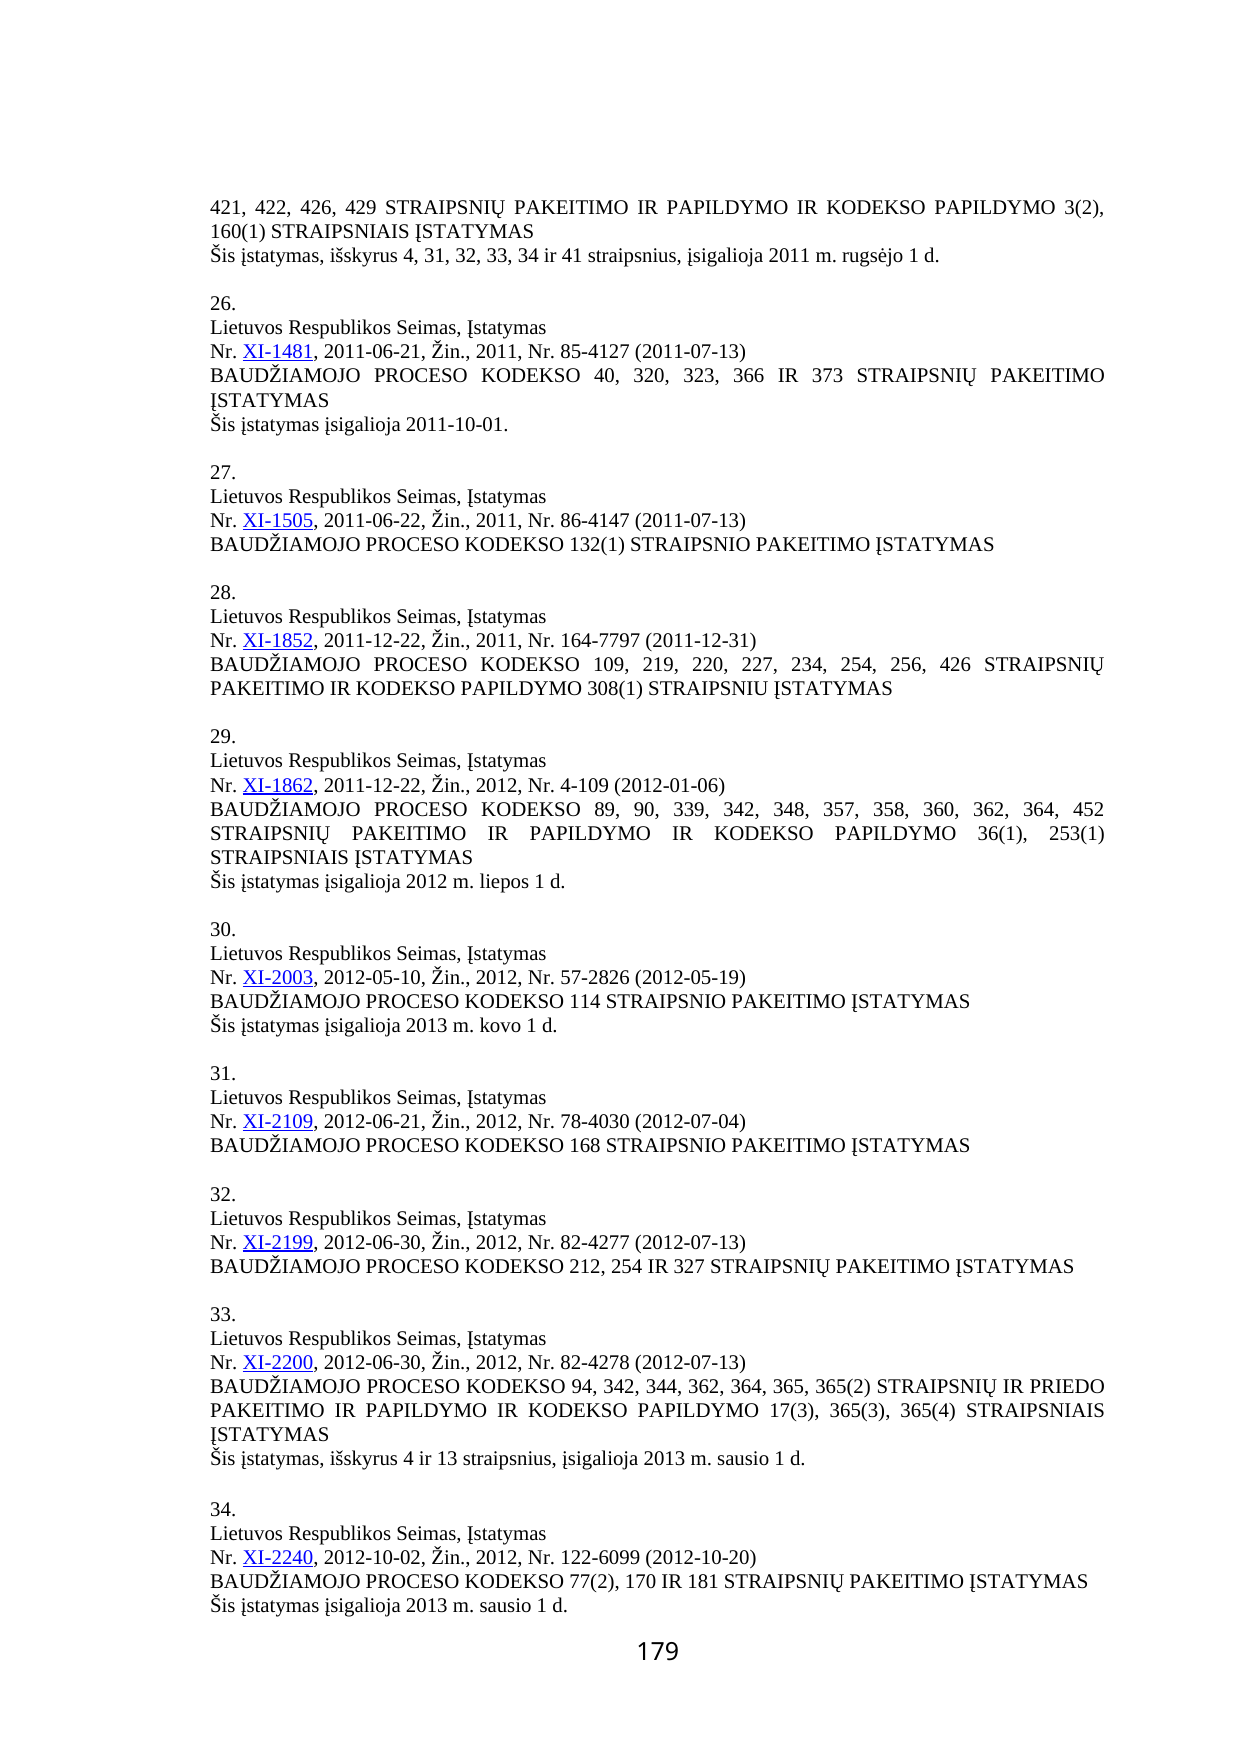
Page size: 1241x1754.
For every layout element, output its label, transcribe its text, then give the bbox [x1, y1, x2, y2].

text Nr. XI-2199, 2012-06-30, Žin., 2012, Nr. 82-4277 (2012-07-13) [210, 1230, 1106, 1254]
text BAUDŽIAMOJO PROCESO KODEKSO 77(2), 170 IR 181 STRAIPSNIŲ PAKEITIMO ĮSTATYMAS [210, 1569, 1106, 1593]
text 29. [210, 724, 1106, 748]
text Lietuvos Respublikos Seimas, Įstatymas [210, 484, 1106, 508]
text Šis įstatymas įsigalioja 2011-10-01. [210, 412, 1106, 436]
text 28. [210, 580, 1106, 604]
text Lietuvos Respublikos Seimas, Įstatymas [210, 315, 1106, 339]
text Lietuvos Respublikos Seimas, Įstatymas [210, 604, 1106, 628]
text Lietuvos Respublikos Seimas, Įstatymas [210, 1085, 1106, 1109]
text 26. [210, 291, 1106, 315]
text BAUDŽIAMOJO PROCESO KODEKSO 212, 254 IR 327 STRAIPSNIŲ PAKEITIMO ĮSTATYMAS [210, 1254, 1106, 1278]
text Lietuvos Respublikos Seimas, Įstatymas [210, 1521, 1106, 1545]
text Šis įstatymas, išskyrus 4, 31, 32, 33, 34 ir 41 straipsnius, įsigalioja 2011 m. rugsėjo 1 d. [210, 243, 1106, 267]
text BAUDŽIAMOJO PROCESO KODEKSO 114 STRAIPSNIO PAKEITIMO ĮSTATYMAS [210, 989, 1106, 1013]
text Nr. XI-2109, 2012-06-21, Žin., 2012, Nr. 78-4030 (2012-07-04) [210, 1109, 1106, 1133]
text 34. [210, 1497, 1106, 1521]
text Nr. XI-1862, 2011-12-22, Žin., 2012, Nr. 4-109 (2012-01-06) [210, 772, 1106, 797]
text BAUDŽIAMOJO PROCESO KODEKSO 168 STRAIPSNIO PAKEITIMO ĮSTATYMAS [210, 1133, 1106, 1157]
text BAUDŽIAMOJO PROCESO KODEKSO 94, 342, 344, 362, 364, 365, 365(2) STRAIPSNIŲ IR PRIEDO PAKEITIMO IR PAPILDYMO IR KODEKSO PAPILDYMO 17(3), 365(3), 365(4) STRAIPSNIAIS ĮSTATYMAS [210, 1374, 1106, 1446]
text BAUDŽIAMOJO PROCESO KODEKSO 109, 219, 220, 227, 234, 254, 256, 426 STRAIPSNIŲ PAKEITIMO IR KODEKSO PAPILDYMO 308(1) STRAIPSNIU ĮSTATYMAS [210, 652, 1106, 700]
text Šis įstatymas įsigalioja 2012 m. liepos 1 d. [210, 869, 1106, 893]
text Nr. XI-2003, 2012-05-10, Žin., 2012, Nr. 57-2826 (2012-05-19) [210, 965, 1106, 989]
text Šis įstatymas, išskyrus 4 ir 13 straipsnius, įsigalioja 2013 m. sausio 1 d. [210, 1446, 1106, 1470]
text 31. [210, 1061, 1106, 1085]
text Lietuvos Respublikos Seimas, Įstatymas [210, 1206, 1106, 1230]
text 32. [210, 1182, 1106, 1206]
text Nr. XI-2240, 2012-10-02, Žin., 2012, Nr. 122-6099 (2012-10-20) [210, 1545, 1106, 1569]
text Lietuvos Respublikos Seimas, Įstatymas [210, 941, 1106, 965]
text 33. [210, 1302, 1106, 1326]
text Nr. XI-1852, 2011-12-22, Žin., 2011, Nr. 164-7797 (2011-12-31) [210, 628, 1106, 652]
text 30. [210, 917, 1106, 941]
text BAUDŽIAMOJO PROCESO KODEKSO 89, 90, 339, 342, 348, 357, 358, 360, 362, 364, 452 STRAIPSNIŲ PAKEITIMO IR PAPILDYMO IR KODEKSO PAPILDYMO 36(1), 253(1) STRAIPSNIAIS ĮSTATYMAS [210, 797, 1106, 869]
text Nr. XI-1505, 2011-06-22, Žin., 2011, Nr. 86-4147 (2011-07-13) [210, 508, 1106, 532]
text Nr. XI-2200, 2012-06-30, Žin., 2012, Nr. 82-4278 (2012-07-13) [210, 1350, 1106, 1374]
text Lietuvos Respublikos Seimas, Įstatymas [210, 748, 1106, 772]
text Nr. XI-1481, 2011-06-21, Žin., 2011, Nr. 85-4127 (2011-07-13) [210, 339, 1106, 363]
text BAUDŽIAMOJO PROCESO KODEKSO 40, 320, 323, 366 IR 373 STRAIPSNIŲ PAKEITIMO ĮSTATYMAS [210, 363, 1106, 412]
text 27. [210, 460, 1106, 484]
text Šis įstatymas įsigalioja 2013 m. sausio 1 d. [210, 1593, 1106, 1617]
text Lietuvos Respublikos Seimas, Įstatymas [210, 1326, 1106, 1350]
text Šis įstatymas įsigalioja 2013 m. kovo 1 d. [210, 1013, 1106, 1037]
text BAUDŽIAMOJO PROCESO KODEKSO 132(1) STRAIPSNIO PAKEITIMO ĮSTATYMAS [210, 532, 1106, 556]
text 421, 422, 426, 429 STRAIPSNIŲ PAKEITIMO IR PAPILDYMO IR KODEKSO PAPILDYMO 3(2), 160(1) STRAIPSNIAIS ĮSTATYMAS [210, 195, 1106, 243]
